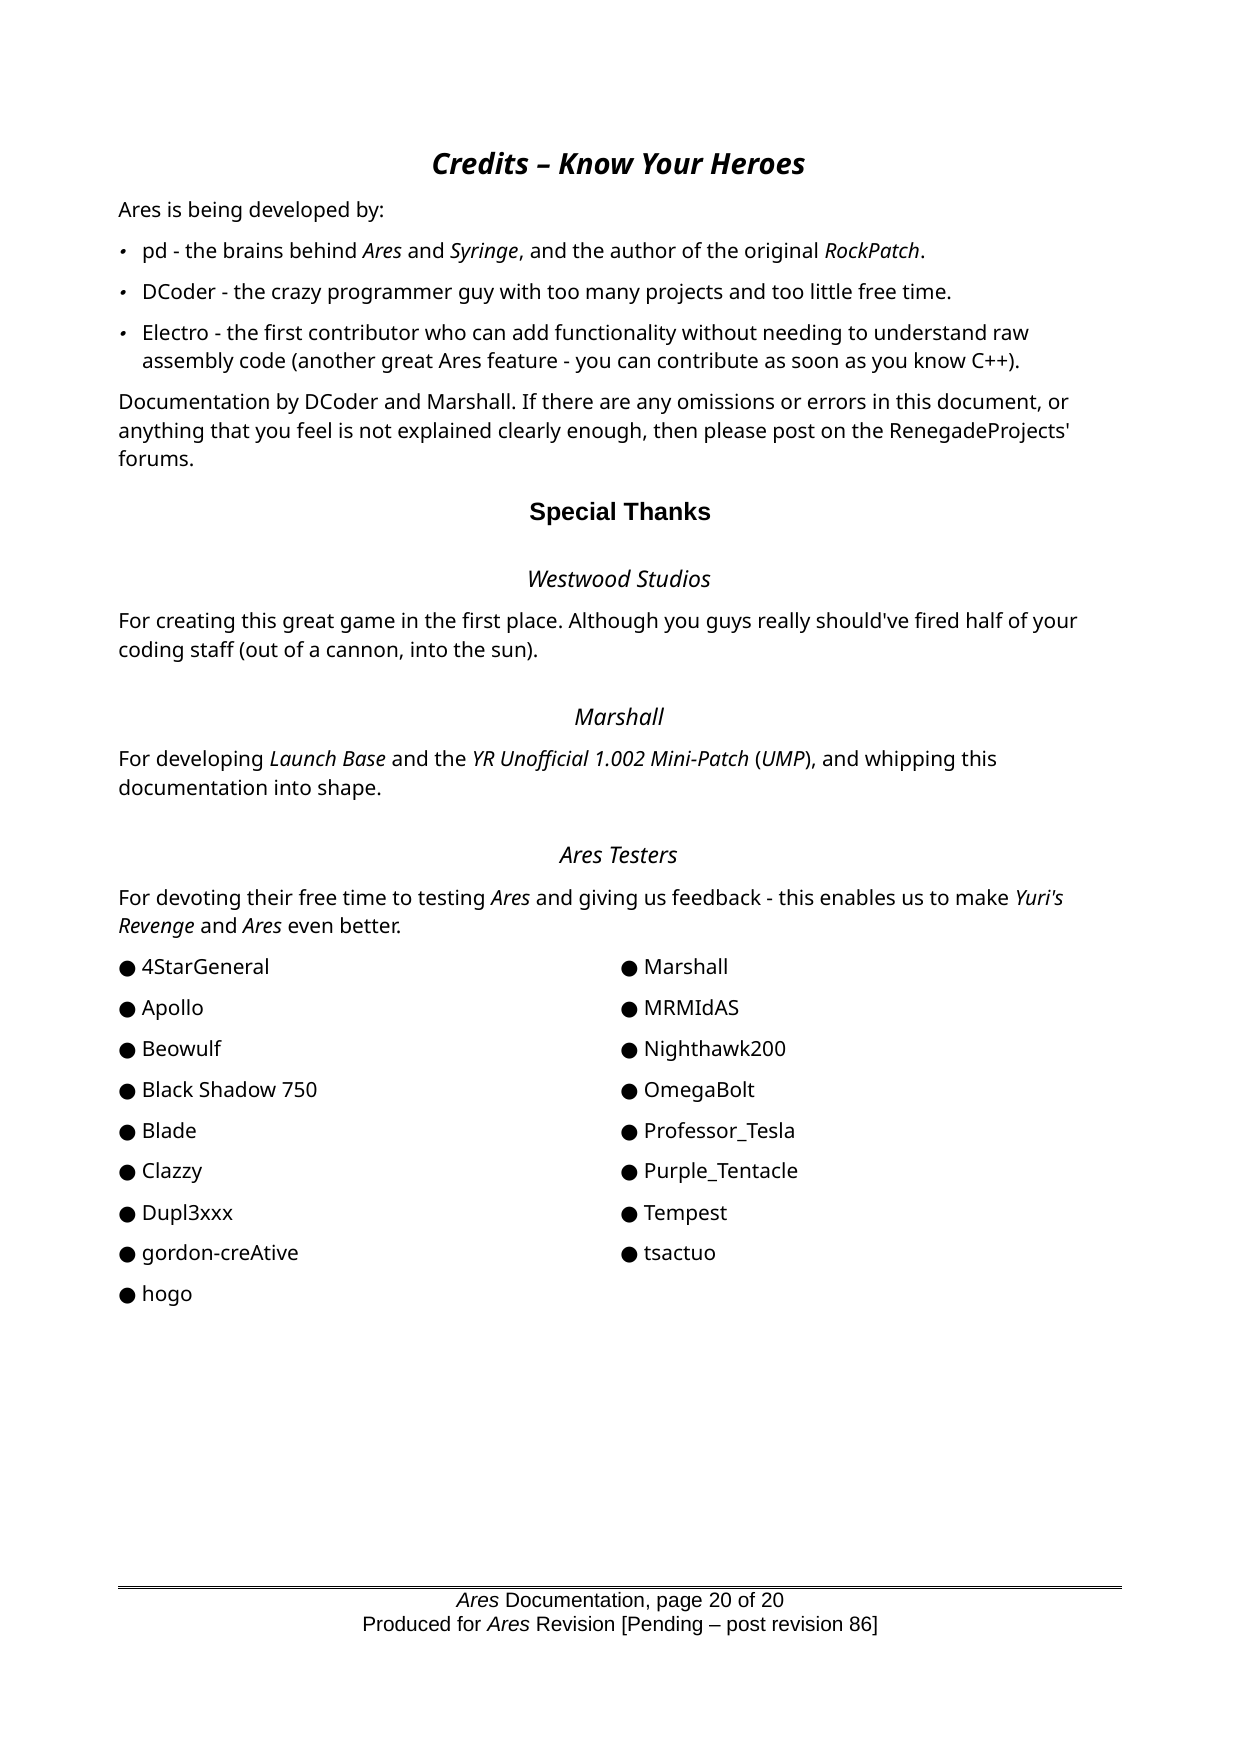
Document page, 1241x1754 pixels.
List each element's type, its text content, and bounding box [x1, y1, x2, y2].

text ● Marshall [620, 952, 1122, 980]
text ● Nighthawk200 [620, 1034, 1122, 1062]
text ● Clazzy [118, 1157, 620, 1185]
text ● 4StarGeneral [118, 952, 620, 980]
text ● OmegaBolt [620, 1075, 1122, 1103]
text For creating this great game in the first place. Although you guys really should've fired half of your coding staff (out of a cannon, into the sun). [118, 606, 1122, 663]
subtitle Ares Testers [118, 839, 1122, 870]
subtitle Special Thanks [118, 497, 1122, 526]
text ● tsactuo [620, 1238, 1122, 1267]
text ● Tempest [620, 1198, 1122, 1226]
text For devoting their free time to testing Ares and giving us feedback - this enables us to make Yuri's Revenge and Ares even better. [118, 883, 1122, 939]
text ● Black Shadow 750 [118, 1075, 620, 1103]
list Electro - the first contributor who can add functionality without needing to understand raw assembly code (another great Ares feature - you can contribute as soon as you know C++). [118, 318, 1122, 375]
text ● Beowulf [118, 1034, 620, 1062]
subtitle Westwood Studios [118, 563, 1122, 594]
list pd - the brains behind Ares and Syringe, and the author of the original RockPatch. [118, 236, 1122, 265]
text ● Professor_Tesla [620, 1116, 1122, 1144]
subtitle Credits – Know Your Heroes [118, 143, 1122, 183]
text Documentation by DCoder and Marshall. If there are any omissions or errors in this document, or anything that you feel is not explained clearly enough, then please post on the RenegadeProjects' forums. [118, 387, 1122, 473]
subtitle Marshall [118, 701, 1122, 732]
text ● hogo [118, 1279, 620, 1308]
list DCoder - the crazy programmer guy with too many projects and too little free time. [118, 277, 1122, 306]
text ● Apollo [118, 993, 620, 1021]
text ● Purple_Tentacle [620, 1157, 1122, 1185]
text For developing Launch Base and the YR Unofficial 1.002 Mini-Patch (UMP), and whipping this documentation into shape. [118, 744, 1122, 801]
text ● Blade [118, 1116, 620, 1144]
text ● Dupl3xxx [118, 1198, 620, 1226]
text ● MRMIdAS [620, 993, 1122, 1021]
text ● gordon-creAtive [118, 1238, 620, 1267]
text Ares is being developed by: [118, 195, 1122, 224]
